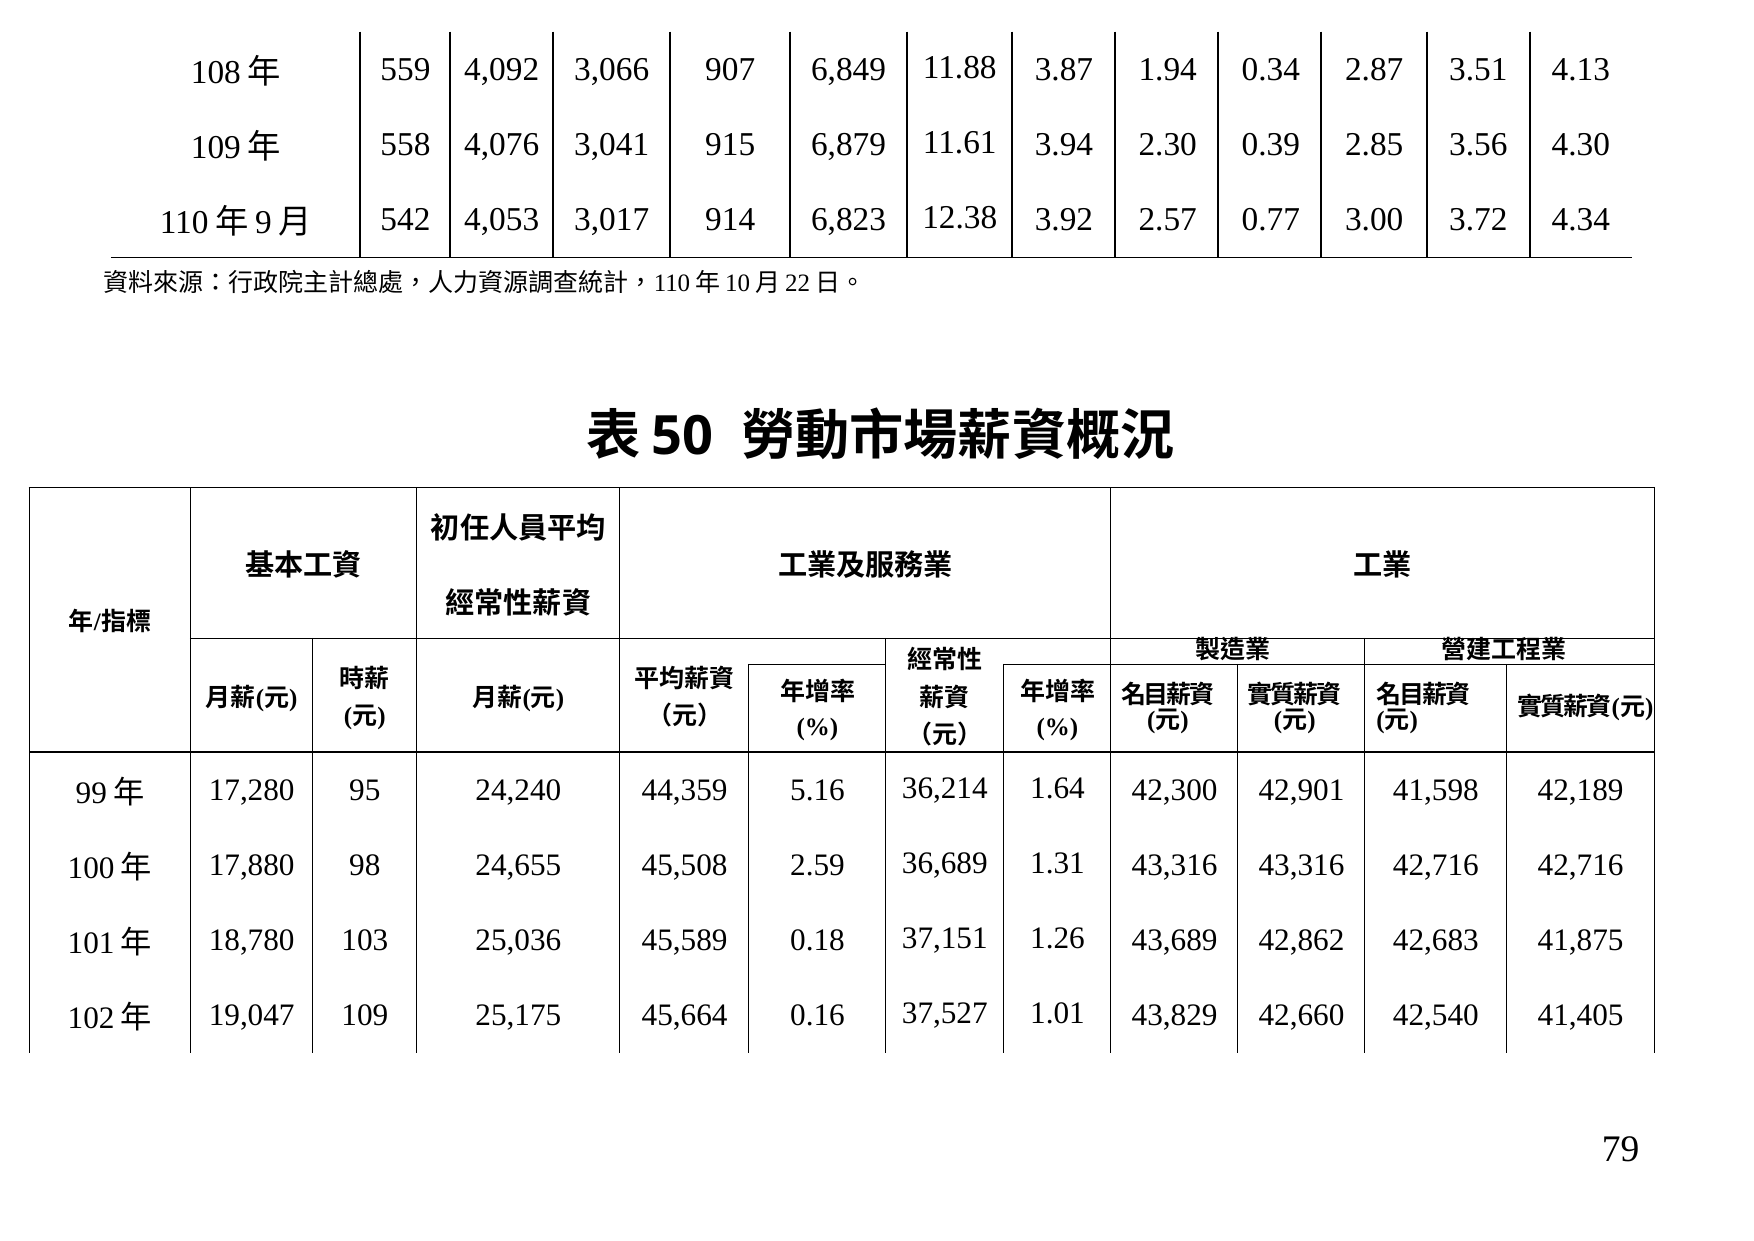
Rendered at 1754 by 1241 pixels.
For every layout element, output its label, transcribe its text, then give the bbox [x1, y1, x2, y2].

table_cell 42,189 [1507, 753, 1654, 827]
table_cell 11.61 [908, 107, 1011, 182]
table_cell 42,901 [1238, 753, 1364, 827]
table_cell 41,875 [1507, 903, 1654, 977]
table_cell 4.30 [1531, 107, 1632, 182]
table_cell 4,053 [451, 182, 552, 257]
table_header 初任人員平均經常性薪資 [417, 488, 619, 638]
table_header 年/指標 [30, 488, 190, 751]
table_cell [1004, 639, 1110, 664]
subtitle 表50 勞動市場薪資概況 [103, 374, 1657, 487]
table_cell 36,214 [886, 753, 1003, 827]
table_cell 95 [313, 753, 416, 827]
table_cell 25,175 [417, 978, 619, 1052]
table_cell 3.72 [1428, 182, 1529, 257]
table_cell 1.26 [1004, 903, 1110, 977]
table_cell 37,527 [886, 978, 1003, 1052]
table_cell 經常性薪資（元） [886, 639, 1004, 751]
table_cell 42,716 [1507, 828, 1654, 902]
table_cell 43,829 [1111, 978, 1237, 1052]
table_cell 3.94 [1013, 107, 1114, 182]
table_cell 實質薪資(元) [1238, 665, 1364, 751]
table_cell 12.38 [908, 182, 1011, 257]
table_cell 4,076 [451, 107, 552, 182]
table_cell 1.64 [1004, 753, 1110, 827]
table_cell 時薪(元) [313, 639, 416, 751]
table_cell 月薪(元) [191, 639, 312, 751]
table_cell 25,036 [417, 903, 619, 977]
table_cell [749, 639, 885, 664]
table_cell 3,041 [554, 107, 669, 182]
table_cell 24,655 [417, 828, 619, 902]
table_cell 42,540 [1365, 978, 1506, 1052]
table_header 工業及服務業 [620, 488, 1110, 638]
table_cell 109年 [111, 107, 359, 182]
table_cell 24,240 [417, 753, 619, 827]
table_cell 1.94 [1116, 32, 1217, 107]
table_cell 43,689 [1111, 903, 1237, 977]
table_cell 98 [313, 828, 416, 902]
table_cell 19,047 [191, 978, 312, 1052]
table_cell 3.56 [1428, 107, 1529, 182]
table_cell 41,405 [1507, 978, 1654, 1052]
table_cell 6,823 [791, 182, 906, 257]
table_cell 42,660 [1238, 978, 1364, 1052]
table_cell 99年 [30, 753, 190, 827]
table_cell 1.31 [1004, 828, 1110, 902]
table_cell 18,780 [191, 903, 312, 977]
text 資料來源：行政院主計總處，人力資源調查統計，110年10月22日。 [103, 258, 1639, 299]
table_cell 45,664 [620, 978, 748, 1052]
table_cell 101年 [30, 903, 190, 977]
table_cell 3,017 [554, 182, 669, 257]
table_cell 月薪(元) [417, 639, 619, 751]
table_cell 37,151 [886, 903, 1003, 977]
table_cell 名目薪資(元) [1111, 665, 1237, 751]
table_cell 915 [671, 107, 789, 182]
table_cell 2.85 [1322, 107, 1426, 182]
table_header 基本工資 [191, 488, 416, 638]
table_cell 17,880 [191, 828, 312, 902]
table_cell 3.92 [1013, 182, 1114, 257]
table_cell 年增率(%) [1004, 665, 1110, 751]
table_cell 109 [313, 978, 416, 1052]
table_cell 0.16 [749, 978, 885, 1052]
table_cell 42,683 [1365, 903, 1506, 977]
table_cell 3,066 [554, 32, 669, 107]
table_cell 0.18 [749, 903, 885, 977]
table_cell 名目薪資(元) [1365, 665, 1506, 751]
table_cell 製造業 [1111, 639, 1364, 664]
table_cell 559 [361, 32, 449, 107]
table_cell 2.30 [1116, 107, 1217, 182]
table_cell 110年9月 [111, 182, 359, 257]
table_cell 0.77 [1219, 182, 1320, 257]
table_cell 5.16 [749, 753, 885, 827]
table_cell 45,508 [620, 828, 748, 902]
table_cell 542 [361, 182, 449, 257]
table_cell 907 [671, 32, 789, 107]
table_cell 營建工程業 [1365, 639, 1654, 664]
table_header 工業 [1111, 488, 1654, 638]
table_cell 43,316 [1111, 828, 1237, 902]
table_cell 103 [313, 903, 416, 977]
table_cell 17,280 [191, 753, 312, 827]
table_cell 0.39 [1219, 107, 1320, 182]
table_cell 108年 [111, 32, 359, 107]
table_cell 45,589 [620, 903, 748, 977]
table_cell 2.57 [1116, 182, 1217, 257]
table_cell 實質薪資(元) [1507, 665, 1654, 751]
table_cell 4,092 [451, 32, 552, 107]
table_cell 43,316 [1238, 828, 1364, 902]
table_cell 3.51 [1428, 32, 1529, 107]
table_cell 3.00 [1322, 182, 1426, 257]
table_cell 42,862 [1238, 903, 1364, 977]
table_cell 100年 [30, 828, 190, 902]
table_cell 6,849 [791, 32, 906, 107]
table_cell 年增率(%) [749, 665, 885, 751]
table_cell 1.01 [1004, 978, 1110, 1052]
table_cell 6,879 [791, 107, 906, 182]
table_cell 42,300 [1111, 753, 1237, 827]
table_cell 平均薪資（元） [620, 639, 749, 751]
table_cell 44,359 [620, 753, 748, 827]
table_cell 41,598 [1365, 753, 1506, 827]
table_cell 102年 [30, 978, 190, 1052]
table_cell 2.87 [1322, 32, 1426, 107]
table_cell 11.88 [908, 32, 1011, 107]
table_cell 3.87 [1013, 32, 1114, 107]
table_cell 914 [671, 182, 789, 257]
table_cell 4.34 [1531, 182, 1632, 257]
table_cell 36,689 [886, 828, 1003, 902]
table_cell 4.13 [1531, 32, 1632, 107]
table_cell 558 [361, 107, 449, 182]
table_cell 0.34 [1219, 32, 1320, 107]
table_cell 2.59 [749, 828, 885, 902]
table_cell 42,716 [1365, 828, 1506, 902]
